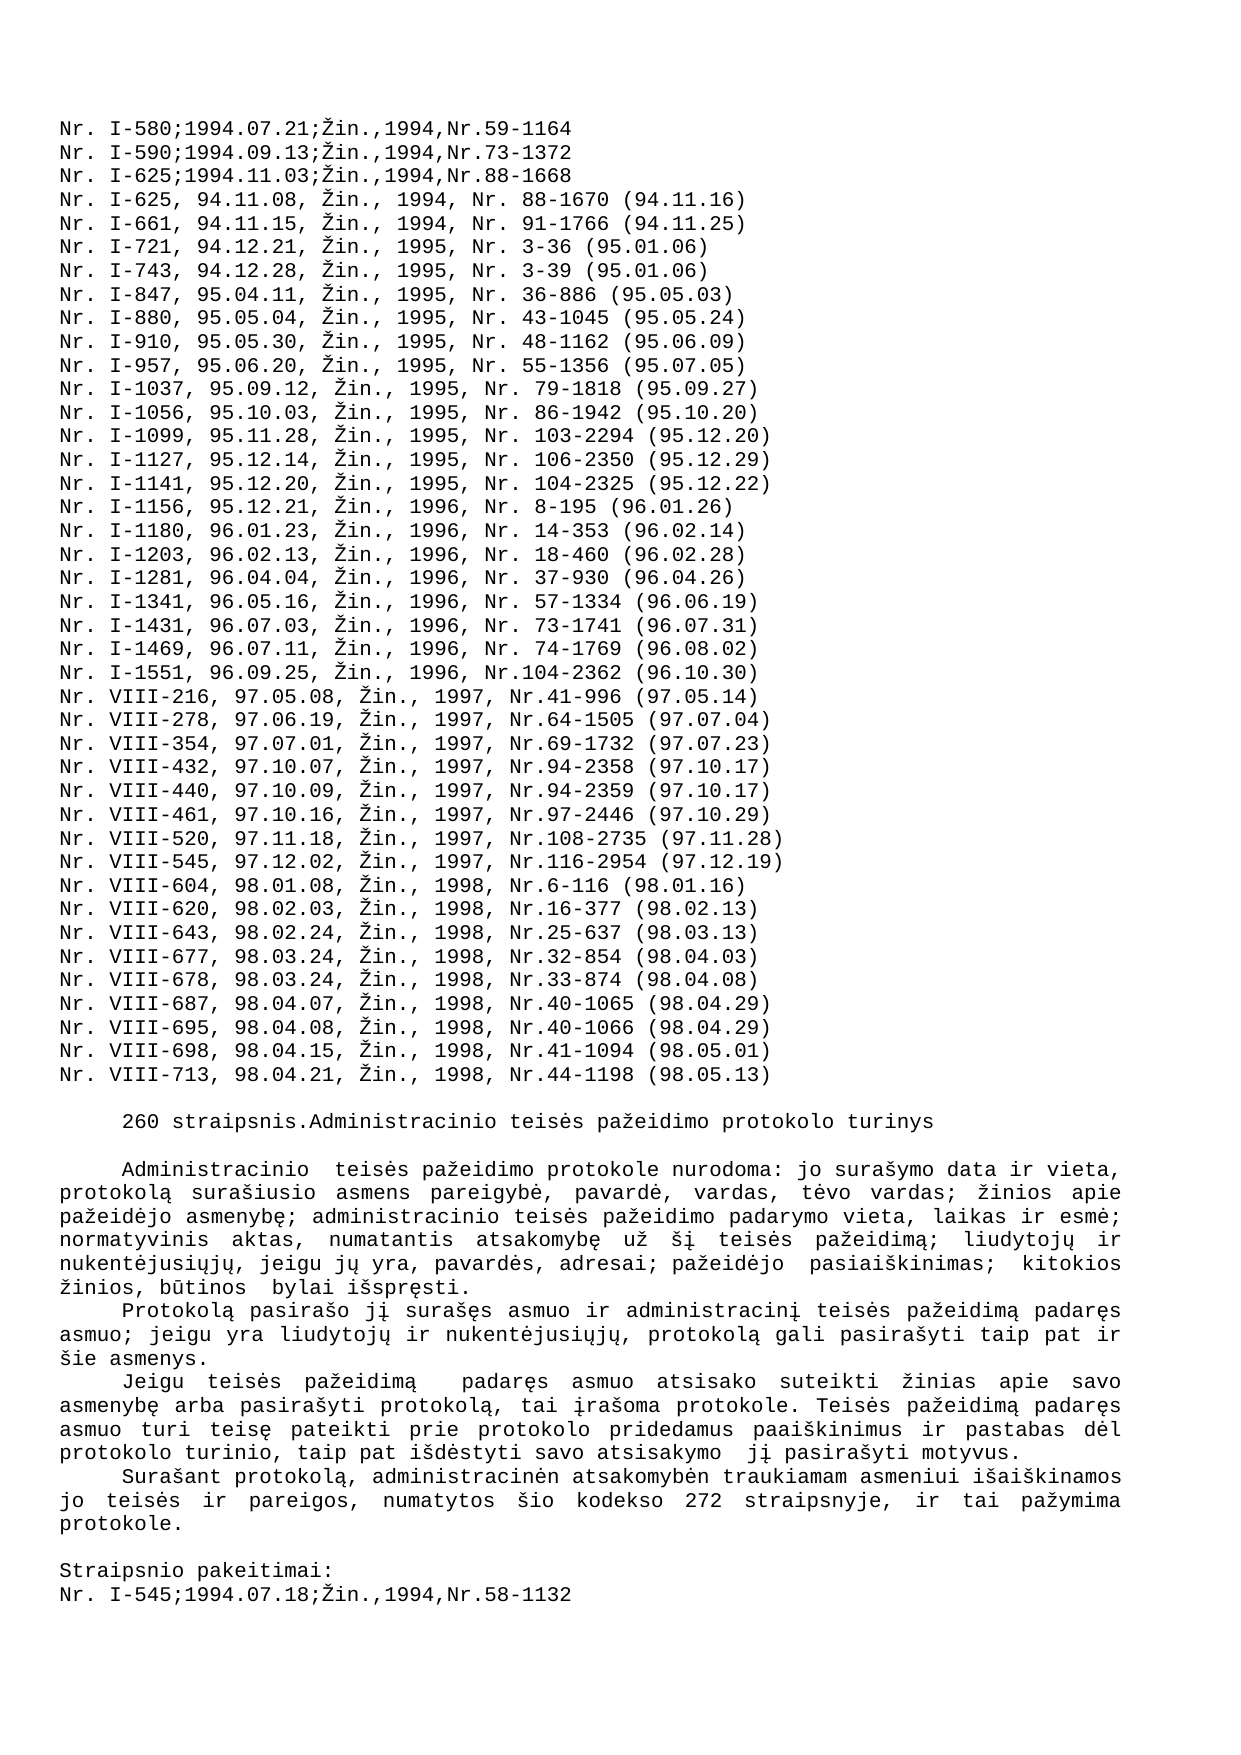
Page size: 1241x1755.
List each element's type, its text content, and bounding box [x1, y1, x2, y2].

text Nr. VIII-216, 97.05.08, Žin., 1997, Nr.41-996 (97.05.14) [59, 686, 1122, 709]
text Nr. I-1203, 96.02.13, Žin., 1996, Nr. 18-460 (96.02.28) [59, 544, 1122, 567]
text Nr. VIII-695, 98.04.08, Žin., 1998, Nr.40-1066 (98.04.29) [59, 1017, 1122, 1040]
text Nr. VIII-354, 97.07.01, Žin., 1997, Nr.69-1732 (97.07.23) [59, 733, 1122, 757]
text Surašant protokolą, administracinėn atsakomybėn traukiamam asmeniui išaiškinamos jo teisės ir pareigos, numatytos šio kodekso 272 straipsnyje, ir tai pažymima protokole. [59, 1466, 1122, 1537]
text Nr. I-1037, 95.09.12, Žin., 1995, Nr. 79-1818 (95.09.27) [59, 378, 1122, 402]
text Nr. I-1141, 95.12.20, Žin., 1995, Nr. 104-2325 (95.12.22) [59, 473, 1122, 496]
text Nr. I-1281, 96.04.04, Žin., 1996, Nr. 37-930 (96.04.26) [59, 567, 1122, 591]
text Nr. VIII-687, 98.04.07, Žin., 1998, Nr.40-1065 (98.04.29) [59, 993, 1122, 1017]
text Nr. I-625, 94.11.08, Žin., 1994, Nr. 88-1670 (94.11.16) [59, 189, 1122, 213]
text Administracinio teisės pažeidimo protokole nurodoma: jo surašymo data ir vieta, protokolą surašiusio asmens pareigybė, pavardė, vardas, tėvo vardas; žinios apie pažeidėjo asmenybę; administracinio teisės pažeidimo padarymo vieta, laikas ir esmė; normatyvinis aktas, numatantis atsakomybę už šį teisės pažeidimą; liudytojų ir nukentėjusiųjų, jeigu jų yra, pavardės, adresai; pažeidėjo pasiaiškinimas; kitokios žinios, būtinos bylai išspręsti. [59, 1158, 1122, 1300]
text Nr. VIII-461, 97.10.16, Žin., 1997, Nr.97-2446 (97.10.29) [59, 804, 1122, 827]
text Nr. VIII-604, 98.01.08, Žin., 1998, Nr.6-116 (98.01.16) [59, 875, 1122, 898]
text Nr. I-847, 95.04.11, Žin., 1995, Nr. 36-886 (95.05.03) [59, 284, 1122, 307]
text Nr. I-1341, 96.05.16, Žin., 1996, Nr. 57-1334 (96.06.19) [59, 591, 1122, 615]
text Nr. I-1469, 96.07.11, Žin., 1996, Nr. 74-1769 (96.08.02) [59, 638, 1122, 662]
text Nr. VIII-545, 97.12.02, Žin., 1997, Nr.116-2954 (97.12.19) [59, 851, 1122, 875]
text Nr. VIII-432, 97.10.07, Žin., 1997, Nr.94-2358 (97.10.17) [59, 757, 1122, 780]
text Nr. I-880, 95.05.04, Žin., 1995, Nr. 43-1045 (95.05.24) [59, 307, 1122, 331]
text Nr. I-1431, 96.07.03, Žin., 1996, Nr. 73-1741 (96.07.31) [59, 615, 1122, 638]
text Nr. I-721, 94.12.21, Žin., 1995, Nr. 3-36 (95.01.06) [59, 236, 1122, 260]
text Nr. I-625;1994.11.03;Žin.,1994,Nr.88-1668 [59, 165, 1122, 189]
text Nr. VIII-677, 98.03.24, Žin., 1998, Nr.32-854 (98.04.03) [59, 946, 1122, 969]
text Nr. I-580;1994.07.21;Žin.,1994,Nr.59-1164 [59, 118, 1122, 142]
text Nr. I-1551, 96.09.25, Žin., 1996, Nr.104-2362 (96.10.30) [59, 662, 1122, 686]
text 260 straipsnis.Administracinio teisės pažeidimo protokolo turinys [59, 1111, 1122, 1135]
text Nr. VIII-713, 98.04.21, Žin., 1998, Nr.44-1198 (98.05.13) [59, 1064, 1122, 1088]
text Nr. I-1099, 95.11.28, Žin., 1995, Nr. 103-2294 (95.12.20) [59, 426, 1122, 449]
text Nr. I-957, 95.06.20, Žin., 1995, Nr. 55-1356 (95.07.05) [59, 354, 1122, 378]
text Nr. VIII-620, 98.02.03, Žin., 1998, Nr.16-377 (98.02.13) [59, 898, 1122, 922]
text Nr. I-1156, 95.12.21, Žin., 1996, Nr. 8-195 (96.01.26) [59, 496, 1122, 520]
text Nr. VIII-440, 97.10.09, Žin., 1997, Nr.94-2359 (97.10.17) [59, 780, 1122, 804]
text Jeigu teisės pažeidimą padaręs asmuo atsisako suteikti žinias apie savo asmenybę arba pasirašyti protokolą, tai įrašoma protokole. Teisės pažeidimą padaręs asmuo turi teisę pateikti prie protokolo pridedamus paaiškinimus ir pastabas dėl protokolo turinio, taip pat išdėstyti savo atsisakymo jį pasirašyti motyvus. [59, 1371, 1122, 1466]
text Nr. I-661, 94.11.15, Žin., 1994, Nr. 91-1766 (94.11.25) [59, 213, 1122, 236]
text Straipsnio pakeitimai: [59, 1561, 1122, 1584]
text Nr. VIII-678, 98.03.24, Žin., 1998, Nr.33-874 (98.04.08) [59, 969, 1122, 993]
text Nr. VIII-643, 98.02.24, Žin., 1998, Nr.25-637 (98.03.13) [59, 922, 1122, 946]
text Nr. I-743, 94.12.28, Žin., 1995, Nr. 3-39 (95.01.06) [59, 260, 1122, 284]
text Nr. I-1127, 95.12.14, Žin., 1995, Nr. 106-2350 (95.12.29) [59, 449, 1122, 473]
text Nr. I-545;1994.07.18;Žin.,1994,Nr.58-1132 [59, 1584, 1122, 1608]
text Nr. I-1180, 96.01.23, Žin., 1996, Nr. 14-353 (96.02.14) [59, 520, 1122, 544]
text Nr. VIII-698, 98.04.15, Žin., 1998, Nr.41-1094 (98.05.01) [59, 1040, 1122, 1064]
text Nr. VIII-520, 97.11.18, Žin., 1997, Nr.108-2735 (97.11.28) [59, 827, 1122, 851]
text Nr. VIII-278, 97.06.19, Žin., 1997, Nr.64-1505 (97.07.04) [59, 709, 1122, 733]
text Nr. I-590;1994.09.13;Žin.,1994,Nr.73-1372 [59, 142, 1122, 165]
text Protokolą pasirašo jį surašęs asmuo ir administracinį teisės pažeidimą padaręs asmuo; jeigu yra liudytojų ir nukentėjusiųjų, protokolą gali pasirašyti taip pat ir šie asmenys. [59, 1300, 1122, 1371]
text Nr. I-1056, 95.10.03, Žin., 1995, Nr. 86-1942 (95.10.20) [59, 402, 1122, 426]
text Nr. I-910, 95.05.30, Žin., 1995, Nr. 48-1162 (95.06.09) [59, 331, 1122, 354]
